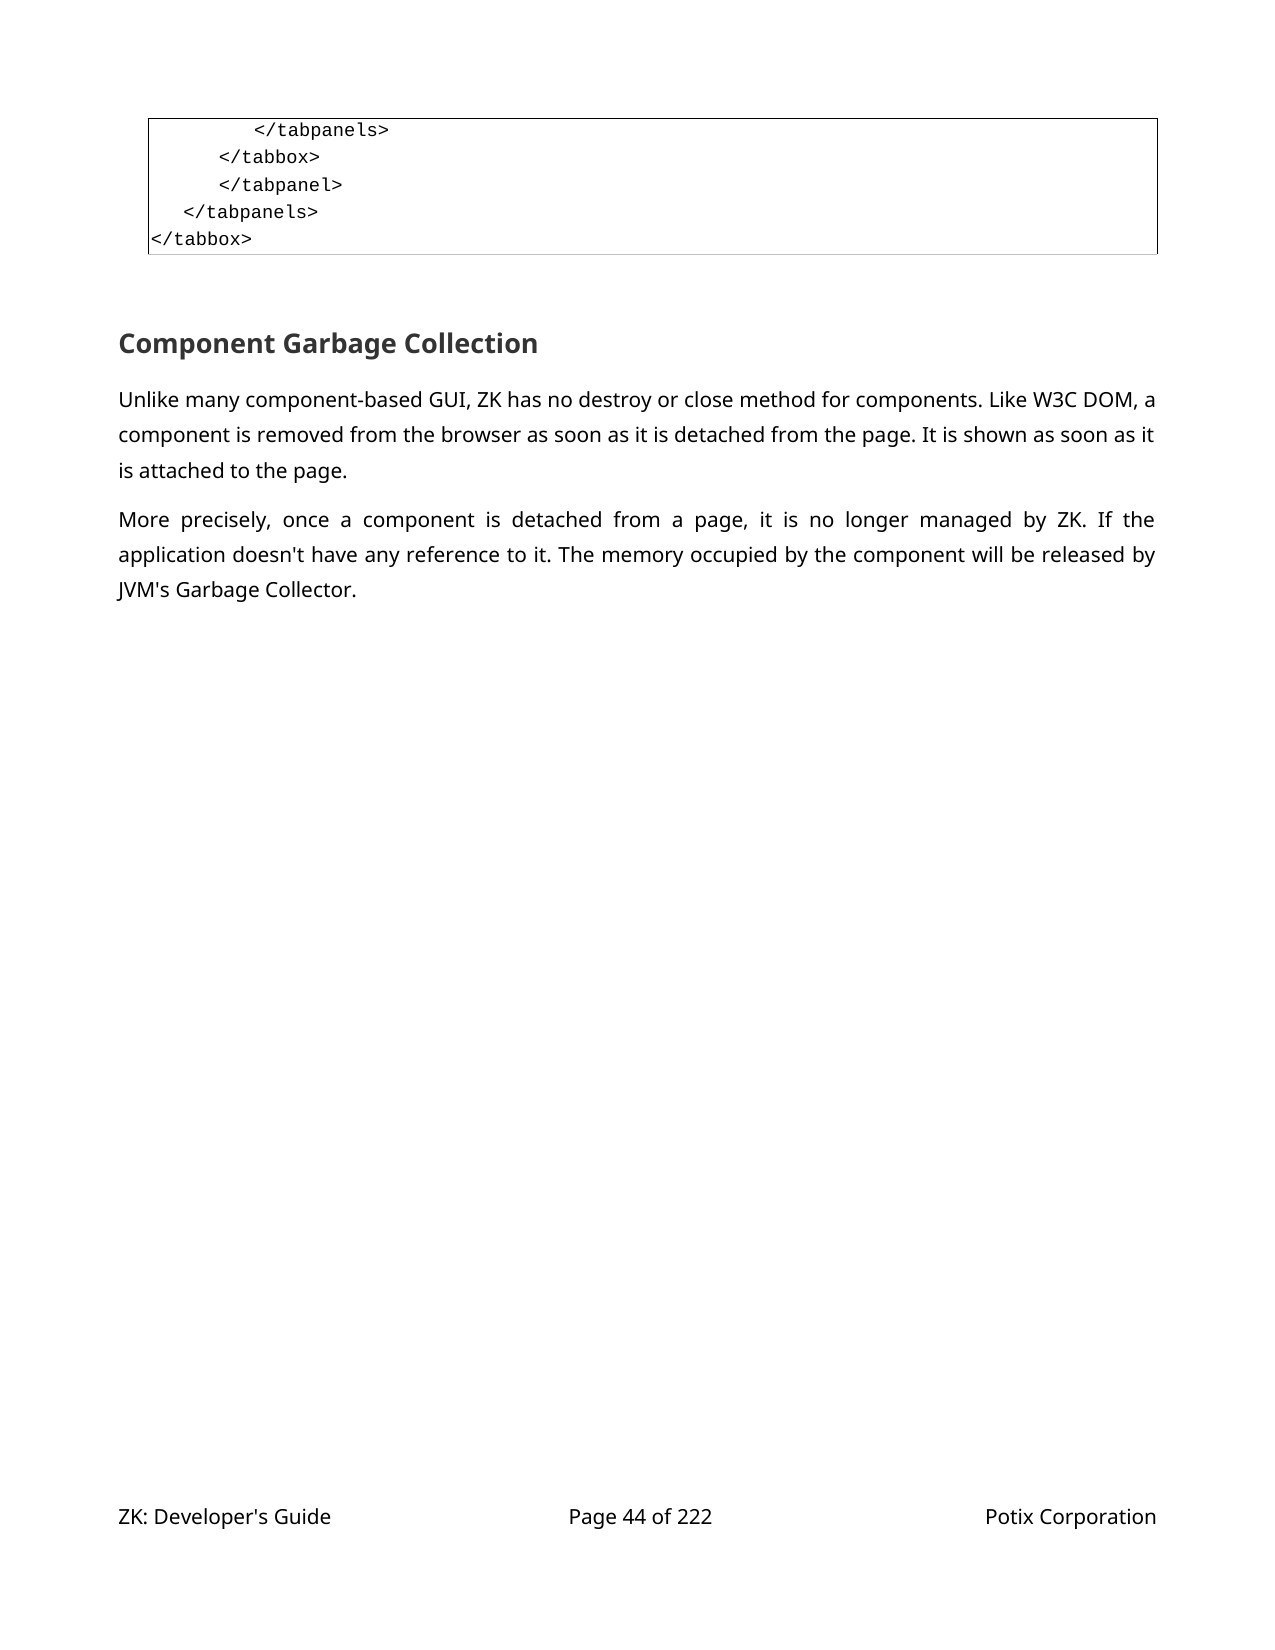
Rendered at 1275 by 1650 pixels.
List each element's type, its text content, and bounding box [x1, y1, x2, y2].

text </tabbox> [149, 227, 1157, 254]
text </tabpanels> [149, 200, 1157, 224]
text </tabpanel> [149, 172, 1157, 197]
text </tabpanels> [149, 119, 1157, 142]
text More precisely, once a component is detached from a page, it is no longer managed by ZK. If the application doesn't have any reference to it. The memory occupied by the component will be released by JVM's Garbage Collector. [118, 505, 1157, 603]
text Unlike many component-based GUI, ZK has no destroy or close method for components. Like W3C DOM, a component is removed from the browser as soon as it is detached from the page. It is shown as soon as it is attached to the page. [118, 385, 1157, 484]
subtitle Component Garbage Collection [118, 325, 1157, 362]
text </tabbox> [149, 145, 1157, 169]
